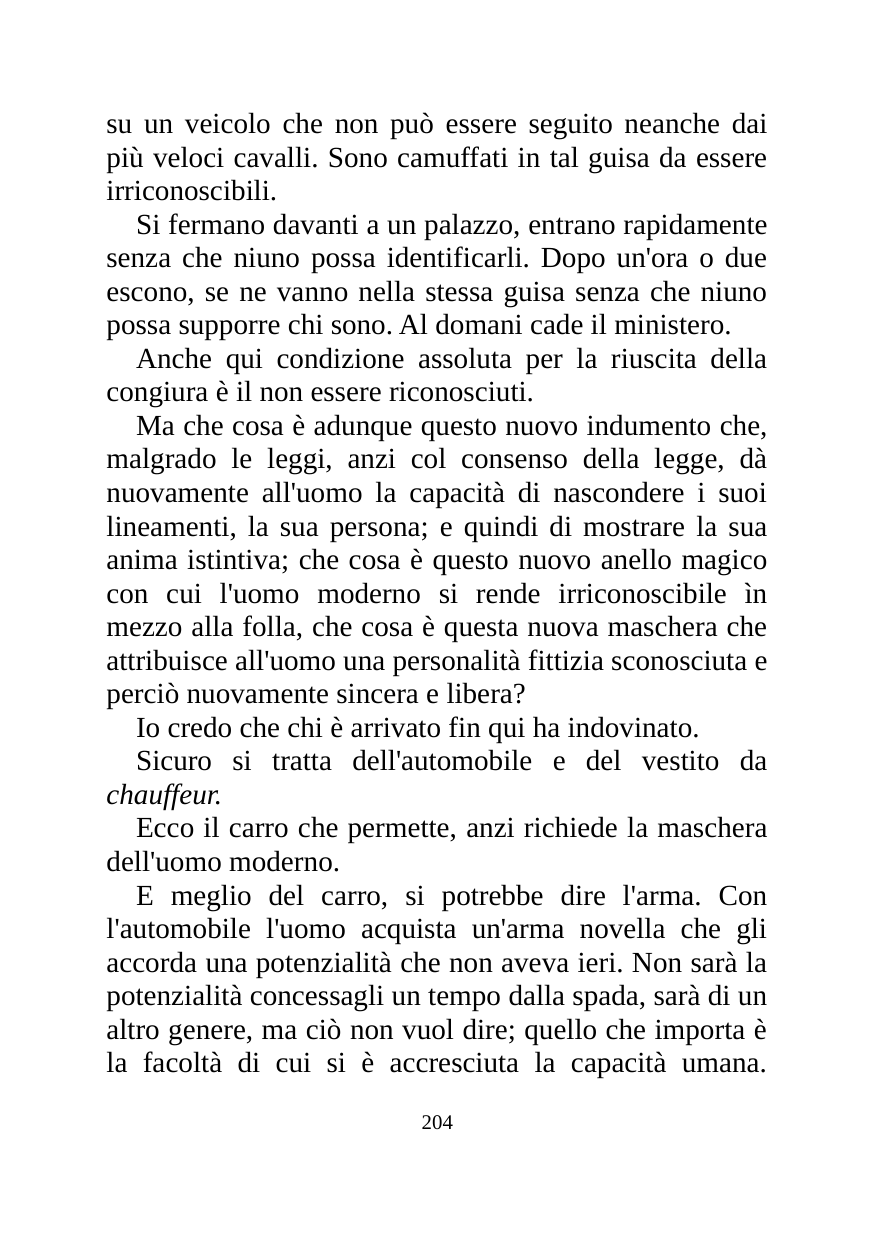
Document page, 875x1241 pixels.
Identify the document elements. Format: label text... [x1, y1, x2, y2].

text Io credo che chi è arrivato fin qui ha indovinato. [106, 710, 768, 743]
text su un veicolo che non può essere seguito neanche dai più veloci cavalli. Sono camuffati in tal guisa da essere irriconoscibili. [106, 106, 768, 207]
text Ecco il carro che permette, anzi richiede la maschera dell'uomo moderno. [106, 811, 768, 878]
text Anche qui condizione assoluta per la riuscita della congiura è il non essere riconosciuti. [106, 341, 768, 408]
text Sicuro si tratta dell'automobile e del vestito da chauffeur. [106, 743, 768, 811]
text E meglio del carro, si potrebbe dire l'arma. Con l'automobile l'uomo acquista un'arma novella che gli accorda una potenzialità che non aveva ieri. Non sarà la potenzialità concessagli un tempo dalla spada, sarà di un altro genere, ma ciò non vuol dire; quello che importa è la facoltà di cui si è accresciuta la capacità umana. [106, 878, 768, 1079]
text Ma che cosa è adunque questo nuovo indumento che, malgrado le leggi, anzi col consenso della legge, dà nuovamente all'uomo la capacità di nascondere i suoi lineamenti, la sua persona; e quindi di mostrare la sua anima istintiva; che cosa è questo nuovo anello magico con cui l'uomo moderno si rende irriconoscibile ìn mezzo alla folla, che cosa è questa nuova maschera che attribuisce all'uomo una personalità fittizia sconosciuta e perciò nuovamente sincera e libera? [106, 408, 768, 710]
text Si fermano davanti a un palazzo, entrano rapidamente senza che niuno possa identificarli. Dopo un'ora o due escono, se ne vanno nella stessa guisa senza che niuno possa supporre chi sono. Al domani cade il ministero. [106, 207, 768, 341]
